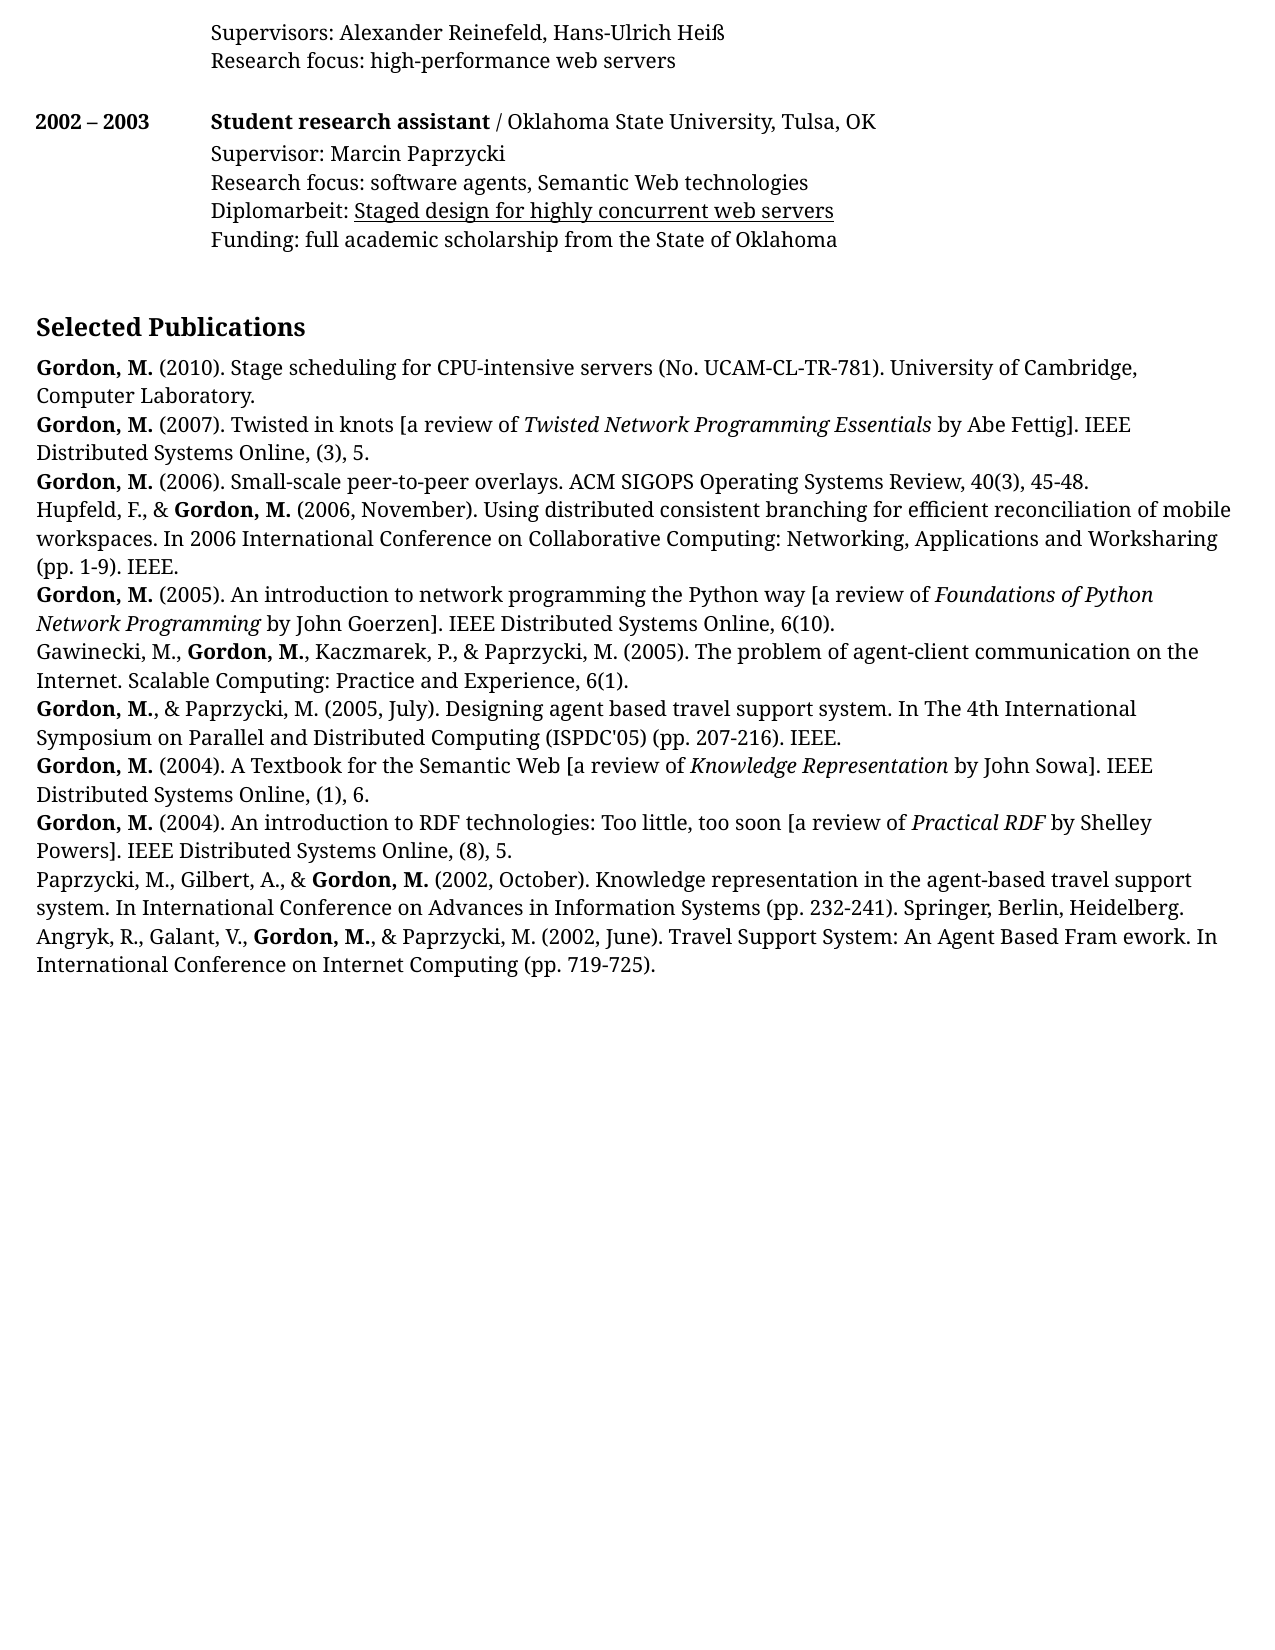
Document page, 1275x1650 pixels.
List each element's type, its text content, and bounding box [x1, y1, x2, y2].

table_cell [35, 18, 211, 75]
table_cell Student research assistant / Oklahoma State University, Tulsa, OK [211, 107, 1239, 139]
table_cell Gordon, M. (2005). An introduction to network programming the Python way [a review of Foundations of Python Network Programming by John Goerzen]. IEEE Distributed Systems Online, 6(10). [36, 581, 1239, 637]
table_cell Gordon, M. (2004). A Textbook for the Semantic Web [a review of Knowledge Representation by John Sowa]. IEEE Distributed Systems Online, (1), 6. [36, 751, 1239, 808]
table_cell Paprzycki, M., Gilbert, A., & Gordon, M. (2002, October). Knowledge representation in the agent-based travel support system. In International Conference on Advances in Information Systems (pp. 232-241). Springer, Berlin, Heidelberg. [36, 865, 1239, 922]
table_cell Gordon, M. (2006). Small-scale peer-to-peer overlays. ACM SIGOPS Operating Systems Review, 40(3), 45-48. [36, 467, 1239, 495]
table_cell Gordon, M., & Paprzycki, M. (2005, July). Designing agent based travel support system. In The 4th International Symposium on Parallel and Distributed Computing (ISPDC'05) (pp. 207-216). IEEE. [36, 694, 1239, 751]
table_cell Hupfeld, F., & Gordon, M. (2006, November). Using distributed consistent branching for efficient reconciliation of mobile workspaces. In 2006 International Conference on Collaborative Computing: Networking, Applications and Worksharing (pp. 1-9). IEEE. [36, 495, 1239, 581]
table_header Selected Publications [36, 310, 1239, 353]
table_cell Gordon, M. (2007). Twisted in knots [a review of Twisted Network Programming Essentials by Abe Fettig]. IEEE Distributed Systems Online, (3), 5. [36, 410, 1239, 467]
table_cell Gordon, M. (2004). An introduction to RDF technologies: Too little, too soon [a review of Practical RDF by Shelley Powers]. IEEE Distributed Systems Online, (8), 5. [36, 808, 1239, 865]
table_cell [35, 140, 211, 253]
table_cell [211, 75, 1239, 107]
table_cell 2002 – 2003 [35, 107, 211, 139]
table_cell Gawinecki, M., Gordon, M., Kaczmarek, P., & Paprzycki, M. (2005). The problem of agent-client communication on the Internet. Scalable Computing: Practice and Experience, 6(1). [36, 638, 1239, 694]
table_cell Angryk, R., Galant, V., Gordon, M., & Paprzycki, M. (2002, June). Travel Support System: An Agent Based Fram ework. In International Conference on Internet Computing (pp. 719-725). [36, 922, 1239, 979]
table_cell Supervisors: Alexander Reinefeld, Hans-Ulrich Heiß Research focus: high-performance web servers [211, 18, 1239, 75]
table_cell Supervisor: Marcin Paprzycki Research focus: software agents, Semantic Web technologies Diplomarbeit: Staged design for highly concurrent web servers Funding: full academic scholarship from the State of Oklahoma [211, 140, 1239, 253]
table_cell [35, 75, 211, 107]
table_cell Gordon, M. (2010). Stage scheduling for CPU-intensive servers (No. UCAM-CL-TR-781). University of Cambridge, Computer Laboratory. [36, 353, 1239, 410]
